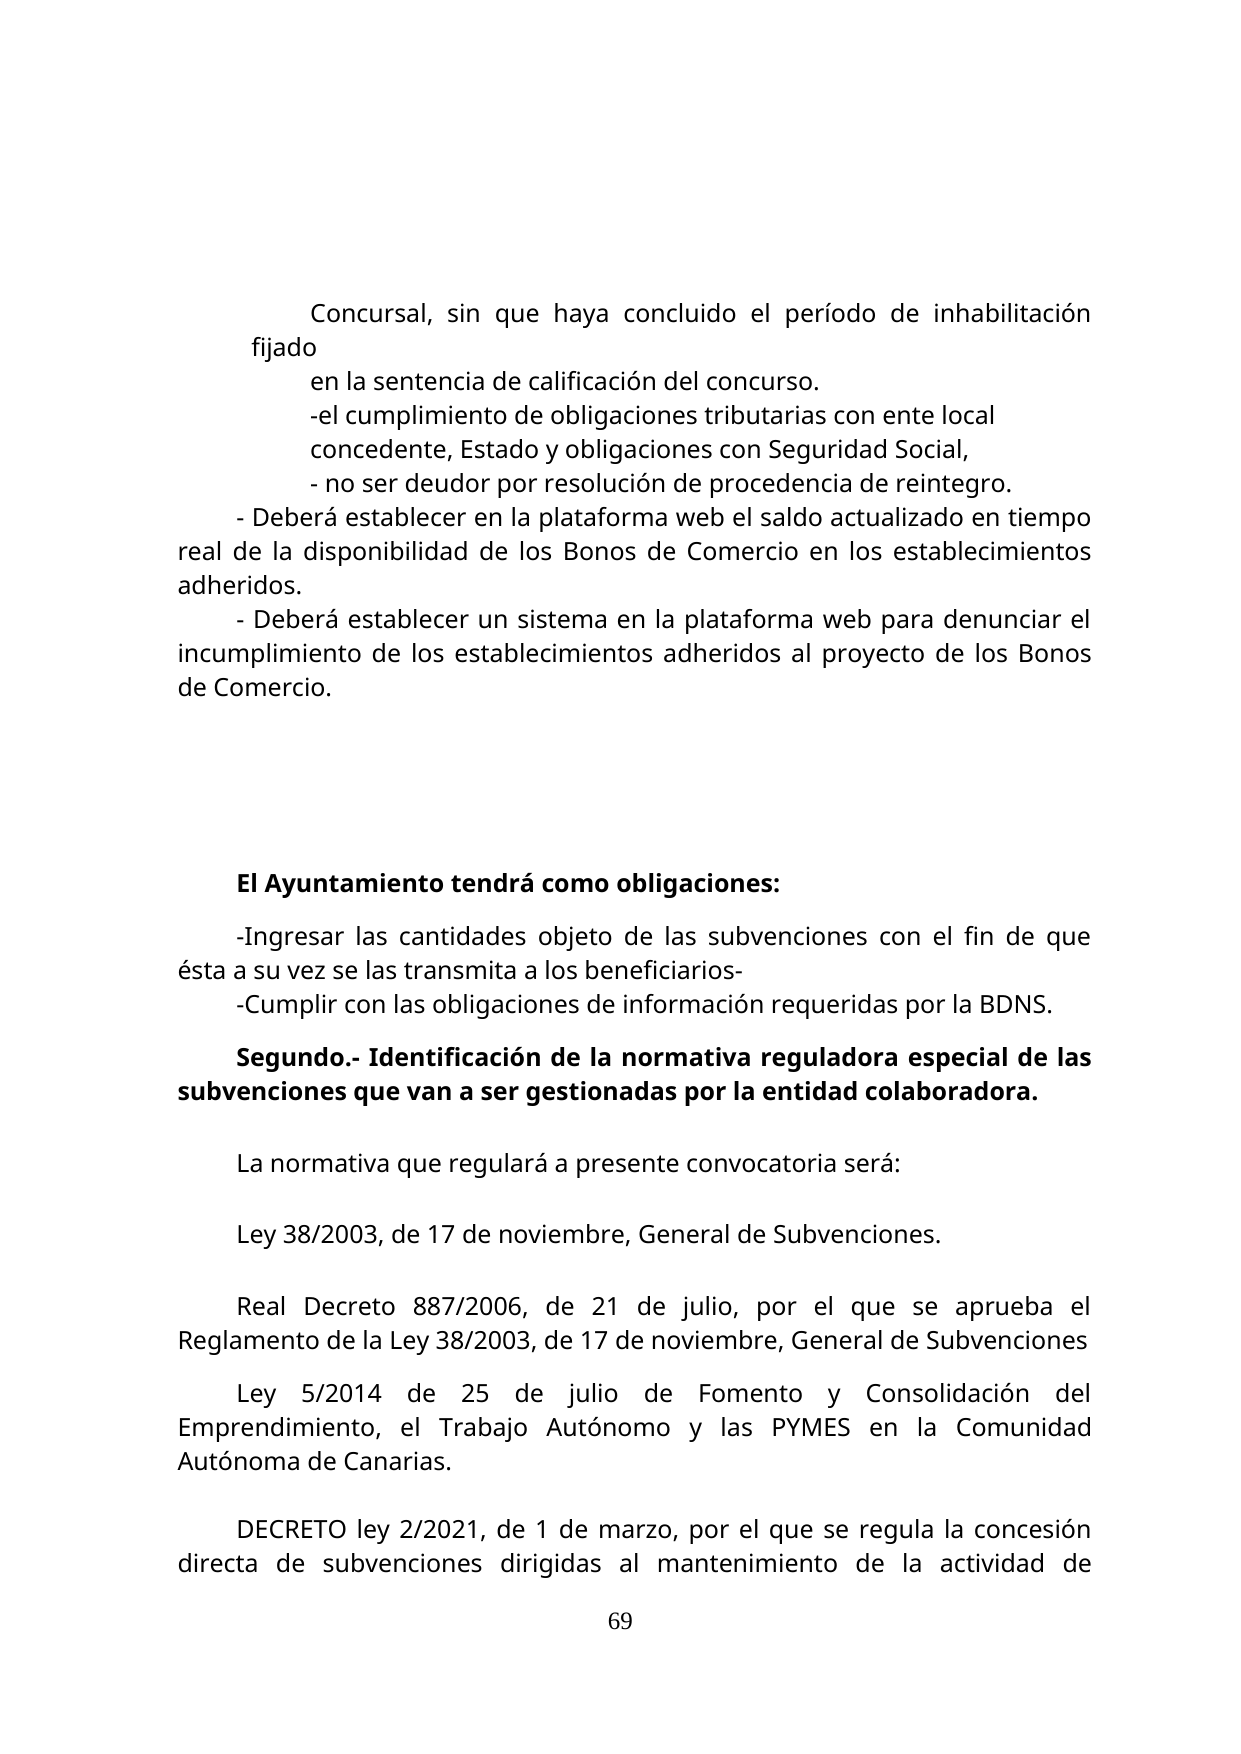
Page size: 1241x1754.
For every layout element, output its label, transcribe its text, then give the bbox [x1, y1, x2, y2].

text - Deberá establecer un sistema en la plataforma web para denunciar el incumplimiento de los establecimientos adheridos al proyecto de los Bonos de Comercio. [177, 602, 1093, 704]
text Concursal, sin que haya concluido el período de inhabilitación fijado [251, 295, 1093, 363]
text - no ser deudor por resolución de procedencia de reintegro. [251, 466, 1093, 500]
text Ley 5/2014 de 25 de julio de Fomento y Consolidación del Emprendimiento, el Trabajo Autónomo y las PYMES en la Comunidad Autónoma de Canarias. [177, 1375, 1093, 1477]
text -Ingresar las cantidades objeto de las subvenciones con el fin de que ésta a su vez se las transmita a los beneficiarios- [177, 919, 1093, 987]
text concedente, Estado y obligaciones con Seguridad Social, [251, 432, 1093, 466]
text Real Decreto 887/2006, de 21 de julio, por el que se aprueba el Reglamento de la Ley 38/2003, de 17 de noviembre, General de Subvenciones [177, 1288, 1093, 1357]
text -Cumplir con las obligaciones de información requeridas por la BDNS. [177, 987, 1093, 1021]
text El Ayuntamiento tendrá como obligaciones: [177, 866, 1093, 900]
text Segundo.- Identificación de la normativa reguladora especial de las subvenciones que van a ser gestionadas por la entidad colaboradora. [177, 1040, 1093, 1108]
text - Deberá establecer en la plataforma web el saldo actualizado en tiempo real de la disponibilidad de los Bonos de Comercio en los establecimientos adheridos. [177, 500, 1093, 602]
text DECRETO ley 2/2021, de 1 de marzo, por el que se regula la concesión directa de subvenciones dirigidas al mantenimiento de la actividad de [177, 1512, 1093, 1580]
text -el cumplimiento de obligaciones tributarias con ente local [251, 397, 1093, 432]
text Ley 38/2003, de 17 de noviembre, General de Subvenciones. [177, 1217, 1093, 1251]
text en la sentencia de calificación del concurso. [251, 363, 1093, 397]
text La normativa que regulará a presente convocatoria será: [177, 1145, 1093, 1179]
